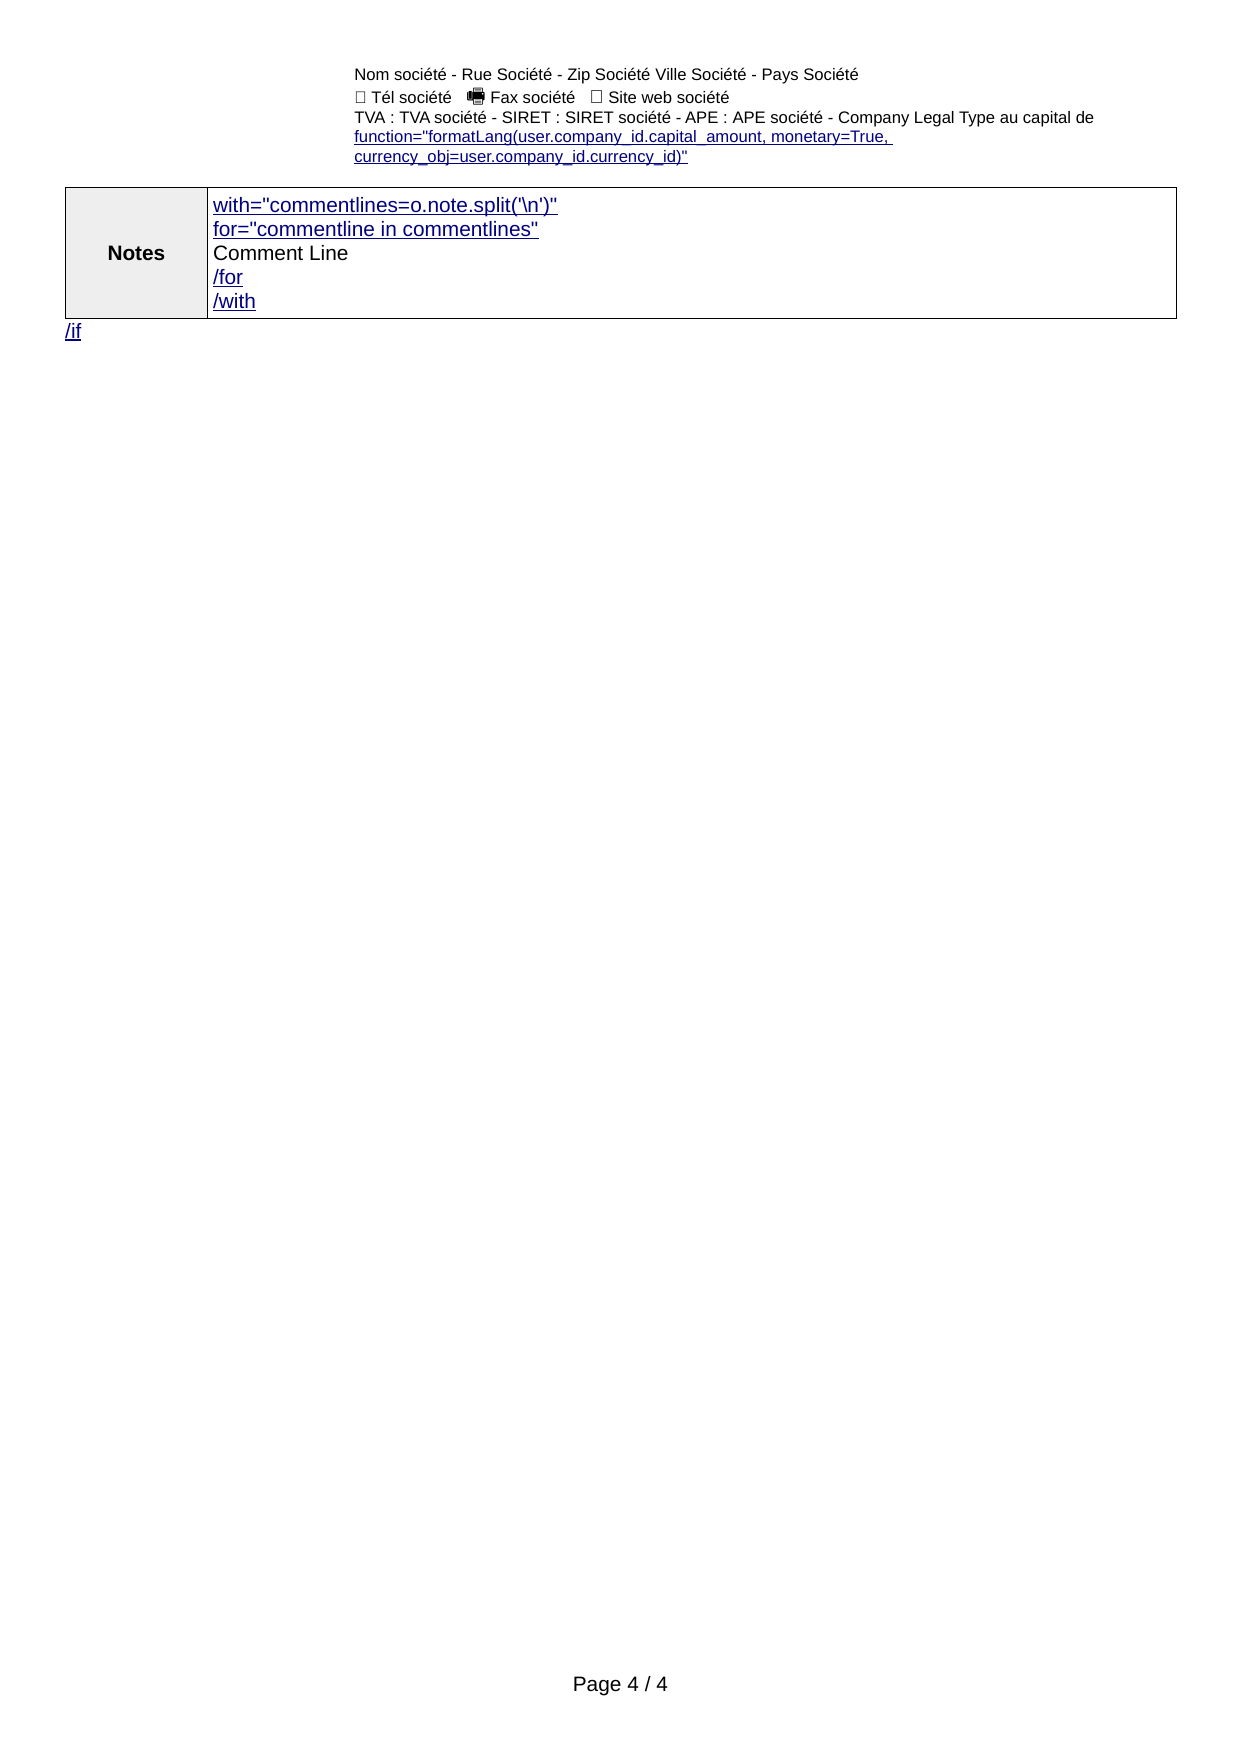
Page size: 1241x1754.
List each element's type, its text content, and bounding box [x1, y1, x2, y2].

table_header Notes [66, 188, 207, 318]
text /if [65, 319, 1175, 342]
table_header with="commentlines=o.note.split('\n')" for="commentline in commentlines" Comment Line /for /with [208, 188, 1176, 318]
